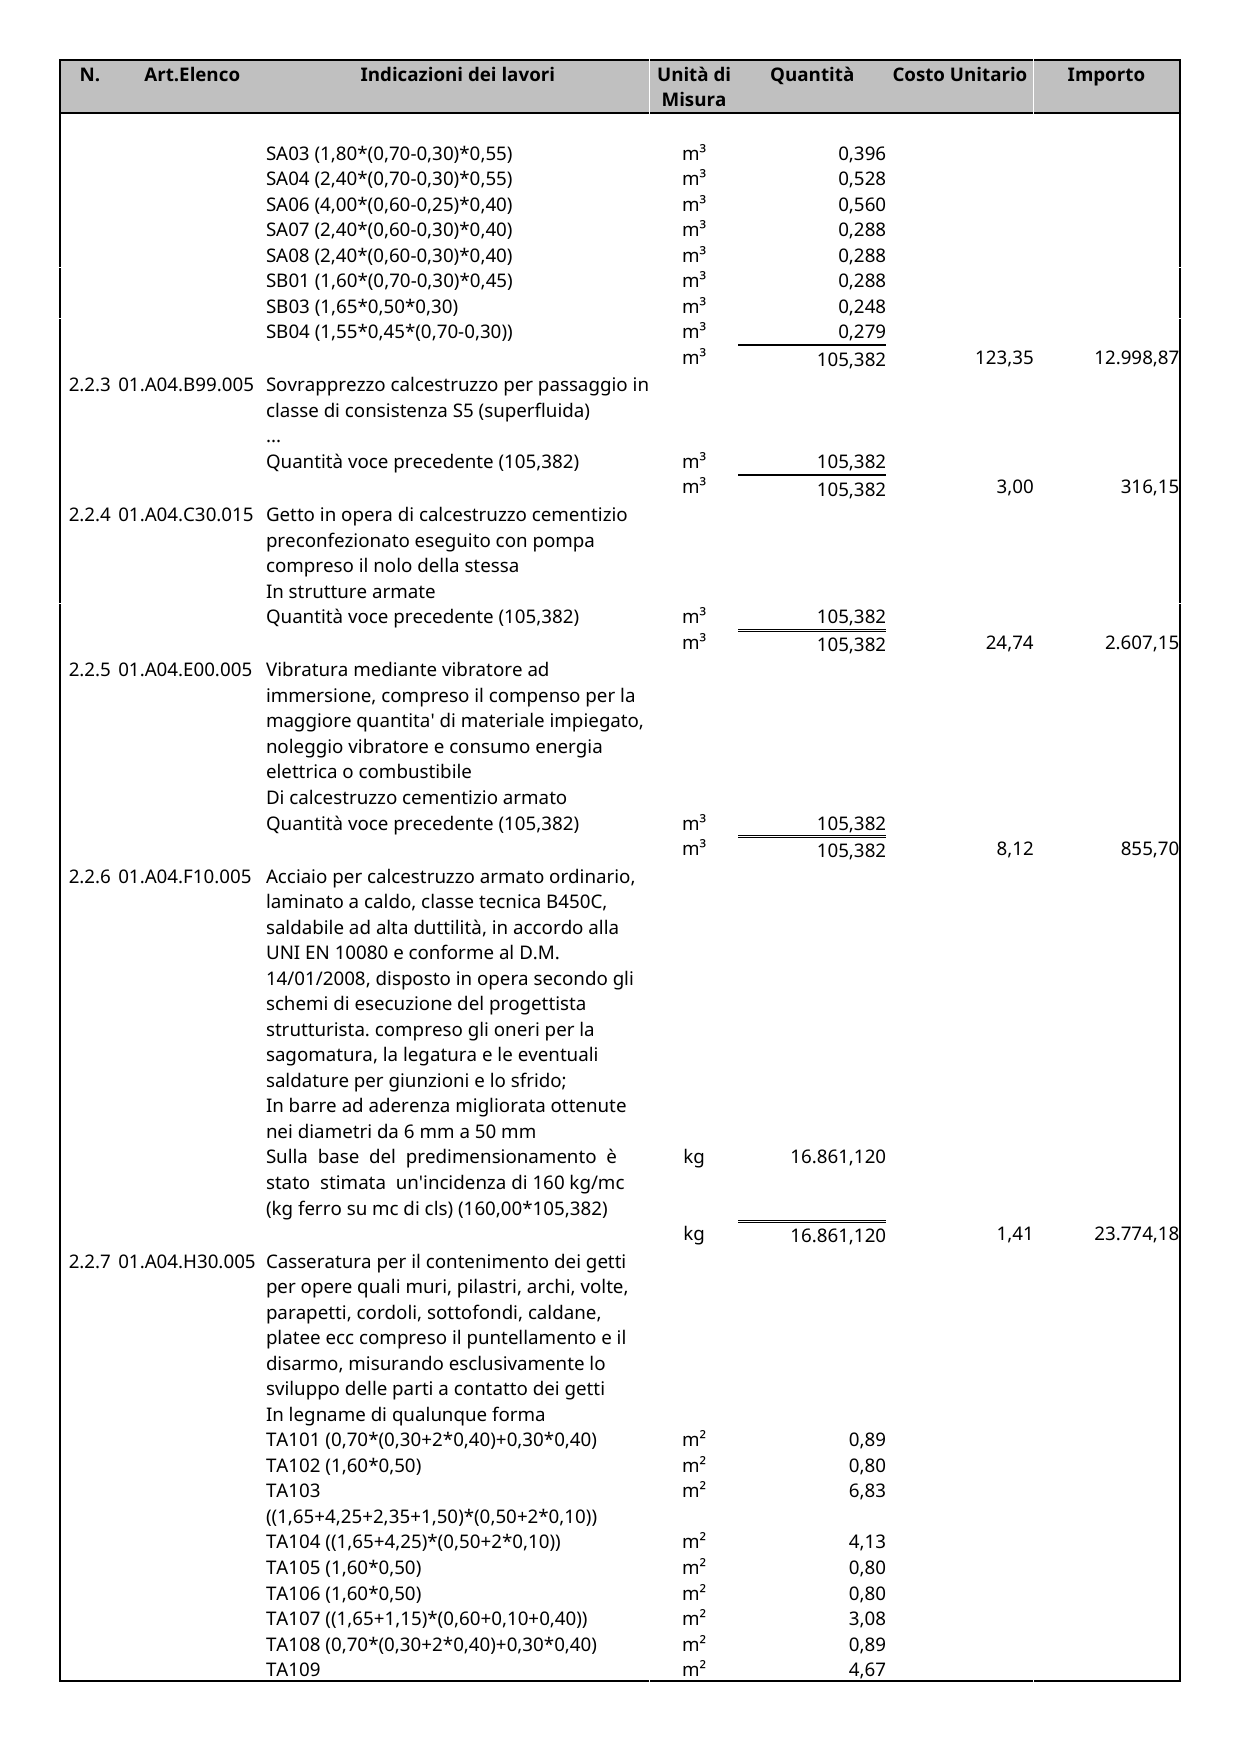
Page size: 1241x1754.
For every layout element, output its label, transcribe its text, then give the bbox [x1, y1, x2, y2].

table_cell [1034, 501, 1179, 603]
table_cell [886, 1478, 1033, 1529]
table_header Art.Elenco [118, 61, 266, 112]
table_cell [1034, 1478, 1179, 1529]
table_cell [650, 114, 738, 140]
table_cell 0,89 [738, 1427, 886, 1452]
table_cell [1034, 114, 1179, 140]
table_cell m² [650, 1529, 738, 1554]
table_cell TA106 (1,60*0,50) [266, 1580, 649, 1605]
table_cell 0,288 [738, 268, 886, 293]
table_cell [118, 1580, 266, 1605]
table_cell [1034, 293, 1179, 318]
table_cell m³ [650, 474, 738, 501]
table_cell m³ [650, 242, 738, 267]
table_cell [886, 319, 1033, 344]
table_cell [118, 835, 266, 863]
table_cell m³ [650, 319, 738, 344]
table_cell [1034, 657, 1179, 810]
table_cell 01.A04.B99.005 [118, 372, 266, 448]
table_cell [61, 293, 118, 318]
table_cell 4,67 [738, 1656, 886, 1680]
table_cell [61, 140, 118, 165]
table_cell 4,13 [738, 1529, 886, 1554]
table_cell [61, 1478, 118, 1529]
table_cell [886, 501, 1033, 603]
table_cell 2.2.6 [61, 863, 118, 1144]
table_cell [738, 657, 886, 810]
table_cell [118, 1452, 266, 1478]
table_cell 2.2.5 [61, 657, 118, 810]
table_cell [1034, 1144, 1179, 1220]
table_cell 3,00 [886, 474, 1033, 501]
table_cell [118, 140, 266, 165]
table_cell [738, 114, 886, 140]
table_cell [1034, 604, 1179, 629]
table_cell 0,80 [738, 1580, 886, 1605]
table_cell 12.998,87 [1034, 344, 1179, 372]
table_cell [61, 629, 118, 657]
table_cell m³ [650, 191, 738, 216]
table_header Indicazioni dei lavori [266, 61, 649, 112]
table_cell [61, 165, 118, 191]
table_cell 316,15 [1034, 474, 1179, 501]
table_cell [61, 1631, 118, 1656]
table_cell 0,560 [738, 191, 886, 216]
table_cell [61, 191, 118, 216]
table_cell 01.A04.H30.005 [118, 1248, 266, 1427]
table_cell 23.774,18 [1034, 1220, 1179, 1248]
table_cell [886, 604, 1033, 629]
table_cell [886, 140, 1033, 165]
table_cell [1034, 319, 1179, 344]
table_cell [61, 604, 118, 629]
table_cell 0,288 [738, 242, 886, 267]
table_cell 123,35 [886, 344, 1033, 372]
table_cell [118, 344, 266, 372]
table_cell 01.A04.C30.015 [118, 501, 266, 603]
table_cell [650, 863, 738, 1144]
table_cell [1034, 268, 1179, 293]
table_cell [61, 474, 118, 501]
table_cell [118, 319, 266, 344]
table_cell [118, 629, 266, 657]
table_cell 2.2.7 [61, 1248, 118, 1427]
table_cell SA07 (2,40*(0,60-0,30)*0,40) [266, 216, 649, 242]
table_cell [266, 114, 649, 140]
table_cell [118, 810, 266, 835]
table_cell [886, 1631, 1033, 1656]
table_cell [118, 1220, 266, 1248]
table_cell TA104 ((1,65+4,25)*(0,50+2*0,10)) [266, 1529, 649, 1554]
table_cell 2.2.4 [61, 501, 118, 603]
table_cell 01.A04.F10.005 [118, 863, 266, 1144]
table_cell [886, 165, 1033, 191]
table_cell SB04 (1,55*0,45*(0,70-0,30)) [266, 319, 649, 344]
table_cell 6,83 [738, 1478, 886, 1529]
table_cell [61, 810, 118, 835]
table_cell 16.861,120 [738, 1144, 886, 1220]
table_cell [266, 629, 649, 657]
table_cell m² [650, 1631, 738, 1656]
table_cell [738, 1248, 886, 1427]
table_cell [266, 344, 649, 372]
table_cell [1034, 191, 1179, 216]
table_cell SA08 (2,40*(0,60-0,30)*0,40) [266, 242, 649, 267]
table_cell m² [650, 1605, 738, 1631]
table_cell [738, 501, 886, 603]
table_cell [61, 242, 118, 267]
table_cell [886, 1248, 1033, 1427]
table_cell [886, 1580, 1033, 1605]
table_cell m³ [650, 344, 738, 372]
table_cell m³ [650, 293, 738, 318]
table_cell [886, 216, 1033, 242]
table_cell [118, 1656, 266, 1680]
table_cell [650, 657, 738, 810]
table_cell Casseratura per il contenimento dei getti per opere quali muri, pilastri, archi, volte, parapetti, cordoli, sottofondi, caldane, platee ecc compreso il puntellamento e il disarmo, misurando esclusivamente lo sviluppo delle parti a contatto dei getti In legname di qualunque forma [266, 1248, 649, 1427]
table_header Unità di Misura [650, 61, 738, 112]
table_header Importo [1034, 61, 1179, 112]
table_cell [886, 810, 1033, 835]
table_cell [61, 1605, 118, 1631]
table_cell [886, 191, 1033, 216]
table_cell [61, 1656, 118, 1680]
table_cell m³ [650, 140, 738, 165]
table_cell [886, 1529, 1033, 1554]
table_cell TA105 (1,60*0,50) [266, 1554, 649, 1580]
table_cell TA101 (0,70*(0,30+2*0,40)+0,30*0,40) [266, 1427, 649, 1452]
table_cell m² [650, 1478, 738, 1529]
table_cell [1034, 863, 1179, 1144]
table_cell 24,74 [886, 629, 1033, 657]
table_cell [1034, 1554, 1179, 1580]
table_cell [118, 216, 266, 242]
table_cell [118, 1529, 266, 1554]
table_cell Vibratura mediante vibratore ad immersione, compreso il compenso per la maggiore quantita' di materiale impiegato, noleggio vibratore e consumo energia elettrica o combustibile Di calcestruzzo cementizio armato [266, 657, 649, 810]
table_cell [886, 657, 1033, 810]
table_cell [738, 863, 886, 1144]
table_cell [886, 372, 1033, 448]
table_cell TA108 (0,70*(0,30+2*0,40)+0,30*0,40) [266, 1631, 649, 1656]
table_cell [886, 242, 1033, 267]
table_cell [1034, 1529, 1179, 1554]
table_cell [118, 165, 266, 191]
table_cell [886, 268, 1033, 293]
table_cell [118, 1478, 266, 1529]
table_cell TA107 ((1,65+1,15)*(0,60+0,10+0,40)) [266, 1605, 649, 1631]
table_cell [61, 1144, 118, 1220]
table_cell [886, 1144, 1033, 1220]
table_cell [61, 216, 118, 242]
table_cell [118, 242, 266, 267]
table_cell [886, 1554, 1033, 1580]
table_cell m² [650, 1580, 738, 1605]
table_cell Acciaio per calcestruzzo armato ordinario, laminato a caldo, classe tecnica B450C, saldabile ad alta duttilità, in accordo alla UNI EN 10080 e conforme al D.M. 14/01/2008, disposto in opera secondo gli schemi di esecuzione del progettista strutturista. compreso gli oneri per la sagomatura, la legatura e le eventuali saldature per giunzioni e lo sfrido; In barre ad aderenza migliorata ottenute nei diametri da 6 mm a 50 mm [266, 863, 649, 1144]
table_cell [266, 1220, 649, 1248]
table_cell TA102 (1,60*0,50) [266, 1452, 649, 1478]
table_cell [650, 501, 738, 603]
table_cell [61, 1220, 118, 1248]
table_cell [1034, 810, 1179, 835]
table_cell [118, 1631, 266, 1656]
table_cell [886, 1656, 1033, 1680]
table_header Quantità [738, 61, 886, 112]
table_cell [61, 1554, 118, 1580]
table_cell [61, 1452, 118, 1478]
table_cell 0,528 [738, 165, 886, 191]
table_cell [1034, 1656, 1179, 1680]
table_cell 3,08 [738, 1605, 886, 1631]
table_cell 105,382 [738, 632, 886, 657]
table_cell Quantità voce precedente (105,382) [266, 604, 649, 629]
table_cell 855,70 [1034, 835, 1179, 863]
table_cell [118, 474, 266, 501]
table_cell [1034, 1427, 1179, 1452]
table_cell [1034, 372, 1179, 448]
table_cell 105,382 [738, 346, 886, 372]
table_cell [1034, 1452, 1179, 1478]
table_cell [650, 1248, 738, 1427]
table_cell [118, 191, 266, 216]
table_cell SA03 (1,80*(0,70-0,30)*0,55) [266, 140, 649, 165]
table_cell 0,248 [738, 293, 886, 318]
table_cell 16.861,120 [738, 1223, 886, 1248]
table_header Costo Unitario [886, 61, 1033, 112]
table_cell Quantità voce precedente (105,382) [266, 448, 649, 474]
table_cell 0,80 [738, 1452, 886, 1478]
table_cell [886, 1427, 1033, 1452]
table_cell 2.2.3 [61, 372, 118, 448]
table_cell [1034, 242, 1179, 267]
table_cell [1034, 165, 1179, 191]
table_cell [1034, 1605, 1179, 1631]
table_cell [738, 372, 886, 448]
table_cell SA06 (4,00*(0,60-0,25)*0,40) [266, 191, 649, 216]
table_cell 0,80 [738, 1554, 886, 1580]
table_cell TA109 [266, 1656, 649, 1680]
table_cell TA103 ((1,65+4,25+2,35+1,50)*(0,50+2*0,10)) [266, 1478, 649, 1529]
table_cell [266, 474, 649, 501]
table_cell m³ [650, 629, 738, 657]
table_cell [118, 293, 266, 318]
table_header N. [61, 61, 118, 112]
table_cell [886, 293, 1033, 318]
table_cell [1034, 1631, 1179, 1656]
table_cell [1034, 216, 1179, 242]
table_cell 105,382 [738, 810, 886, 835]
table_cell m³ [650, 216, 738, 242]
table_cell [61, 1427, 118, 1452]
table_cell 0,396 [738, 140, 886, 165]
table_cell [1034, 448, 1179, 474]
table_cell kg [650, 1144, 738, 1220]
table_cell [61, 319, 118, 344]
table_cell 0,288 [738, 216, 886, 242]
table_cell m² [650, 1427, 738, 1452]
table_cell 105,382 [738, 604, 886, 629]
table_cell [61, 114, 118, 140]
table_cell [886, 448, 1033, 474]
table_cell Sovrapprezzo calcestruzzo per passaggio in classe di consistenza S5 (superfluida) ... [266, 372, 649, 448]
table_cell 2.607,15 [1034, 629, 1179, 657]
table_cell 105,382 [738, 448, 886, 474]
table_cell [118, 268, 266, 293]
table_cell [118, 114, 266, 140]
table_cell m³ [650, 604, 738, 629]
table_cell [61, 1580, 118, 1605]
table_cell Quantità voce precedente (105,382) [266, 810, 649, 835]
table_cell [1034, 140, 1179, 165]
table_cell kg [650, 1220, 738, 1248]
table_cell [61, 835, 118, 863]
table_cell m² [650, 1656, 738, 1680]
table_cell 0,89 [738, 1631, 886, 1656]
table_cell [61, 268, 118, 293]
table_cell Getto in opera di calcestruzzo cementizio preconfezionato eseguito con pompa compreso il nolo della stessa In strutture armate [266, 501, 649, 603]
table_cell Sulla base del predimensionamento è stato stimata un'incidenza di 160 kg/mc (kg ferro su mc di cls) (160,00*105,382) [266, 1144, 649, 1220]
table_cell 01.A04.E00.005 [118, 657, 266, 810]
table_cell [886, 863, 1033, 1144]
table_cell m³ [650, 268, 738, 293]
table_cell [118, 1554, 266, 1580]
table_cell [118, 448, 266, 474]
table_cell [118, 1605, 266, 1631]
table_cell m³ [650, 165, 738, 191]
table_cell SB03 (1,65*0,50*0,30) [266, 293, 649, 318]
table_cell 8,12 [886, 835, 1033, 863]
table_cell SB01 (1,60*(0,70-0,30)*0,45) [266, 268, 649, 293]
table_cell m³ [650, 810, 738, 835]
table_cell SA04 (2,40*(0,70-0,30)*0,55) [266, 165, 649, 191]
table_cell [266, 835, 649, 863]
table_cell [61, 1529, 118, 1554]
table_cell m³ [650, 448, 738, 474]
table_cell 105,382 [738, 476, 886, 501]
table_cell [1034, 1580, 1179, 1605]
table_cell [650, 372, 738, 448]
table_cell m² [650, 1554, 738, 1580]
table_cell 1,41 [886, 1220, 1033, 1248]
table_cell [118, 1427, 266, 1452]
table_cell [1034, 1248, 1179, 1427]
table_cell [61, 448, 118, 474]
table_cell [886, 114, 1033, 140]
table_cell 0,279 [738, 319, 886, 344]
table_cell [118, 1144, 266, 1220]
table_cell 105,382 [738, 838, 886, 863]
table_cell [118, 604, 266, 629]
table_cell [61, 344, 118, 372]
table_cell m³ [650, 835, 738, 863]
table_cell [886, 1605, 1033, 1631]
table_cell m² [650, 1452, 738, 1478]
table_cell [886, 1452, 1033, 1478]
